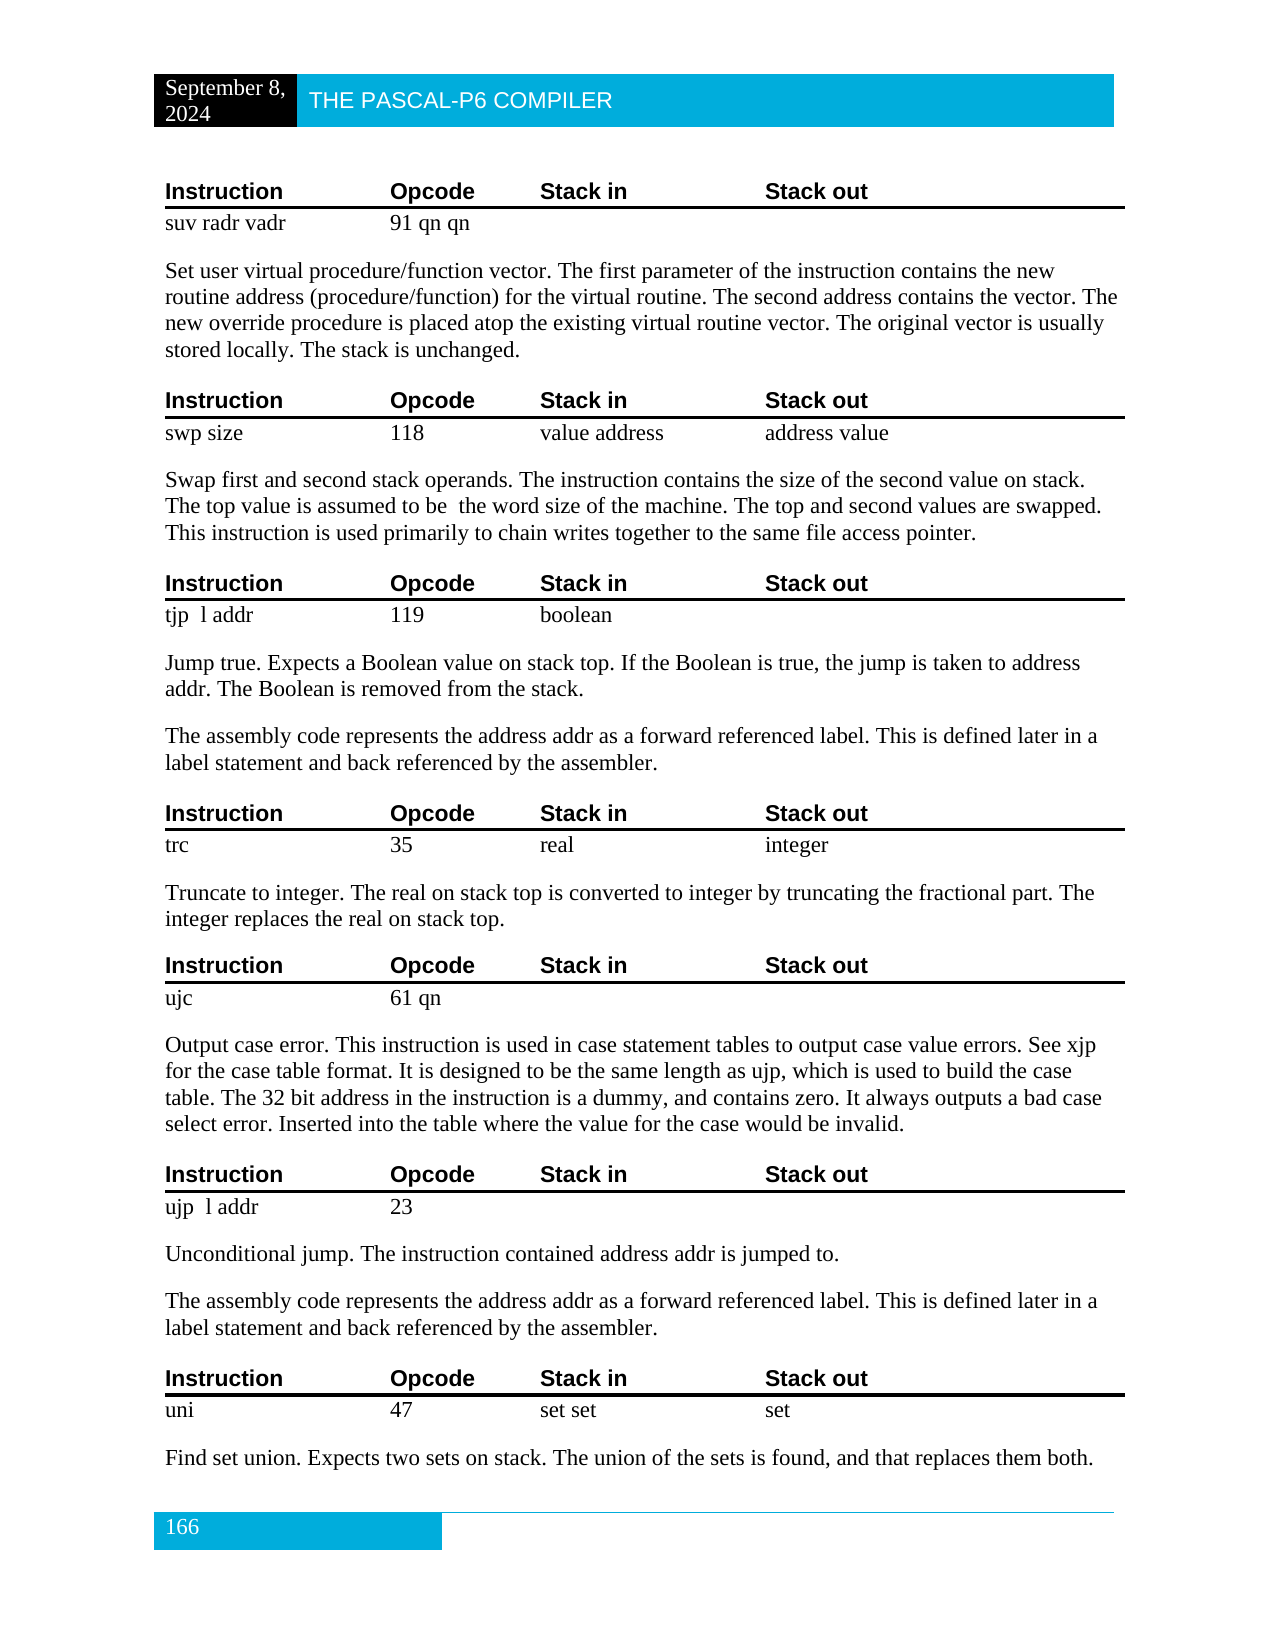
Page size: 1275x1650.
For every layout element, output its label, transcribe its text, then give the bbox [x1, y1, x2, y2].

text The assembly code represents the address addr as a forward referenced label. This is defined later in a label statement and back referenced by the assembler. [165, 722, 1125, 775]
text Set user virtual procedure/function vector. The first parameter of the instruction contains the new routine address (procedure/function) for the virtual routine. The second address contains the vector. The new override procedure is placed atop the existing virtual routine vector. The original vector is usually stored locally. The stack is unchanged. [165, 257, 1125, 362]
text Instruction Opcode Stack in Stack out [165, 800, 1125, 828]
text ujp l addr 23 [165, 1193, 1125, 1219]
text Unconditional jump. The instruction contained address addr is jumped to. [165, 1240, 1125, 1266]
text Instruction Opcode Stack in Stack out [165, 570, 1125, 598]
text Jump true. Expects a Boolean value on stack top. If the Boolean is true, the jump is taken to address addr. The Boolean is removed from the stack. [165, 649, 1125, 701]
text Truncate to integer. The real on stack top is converted to integer by truncating the fractional part. The integer replaces the real on stack top. [165, 879, 1125, 931]
text ujc 61 qn [165, 984, 1125, 1010]
text Instruction Opcode Stack in Stack out [165, 1365, 1125, 1393]
text suv radr vadr 91 qn qn [165, 209, 1125, 236]
text Instruction Opcode Stack in Stack out [165, 387, 1125, 416]
text Instruction Opcode Stack in Stack out [165, 178, 1125, 206]
text Find set union. Expects two sets on stack. The union of the sets is found, and that replaces them both. [165, 1444, 1125, 1470]
text Swap first and second stack operands. The instruction contains the size of the second value on stack. The top value is assumed to be the word size of the machine. The top and second values are swapped. This instruction is used primarily to chain writes together to the same file access pointer. [165, 466, 1125, 545]
text tjp l addr 119 boolean [165, 601, 1125, 628]
text Instruction Opcode Stack in Stack out [165, 1161, 1125, 1190]
text The assembly code represents the address addr as a forward referenced label. This is defined later in a label statement and back referenced by the assembler. [165, 1287, 1125, 1340]
text trc 35 real integer [165, 831, 1125, 858]
text uni 47 set set set [165, 1397, 1125, 1423]
text Output case error. This instruction is used in case statement tables to output case value errors. See xjp for the case table format. It is designed to be the same length as ujp, which is used to build the case table. The 32 bit address in the instruction is a dummy, and contains zero. It always outputs a bad case select error. Inserted into the table where the value for the case would be invalid. [165, 1031, 1125, 1136]
text swp size 118 value address address value [165, 419, 1125, 445]
text Instruction Opcode Stack in Stack out [165, 952, 1125, 981]
